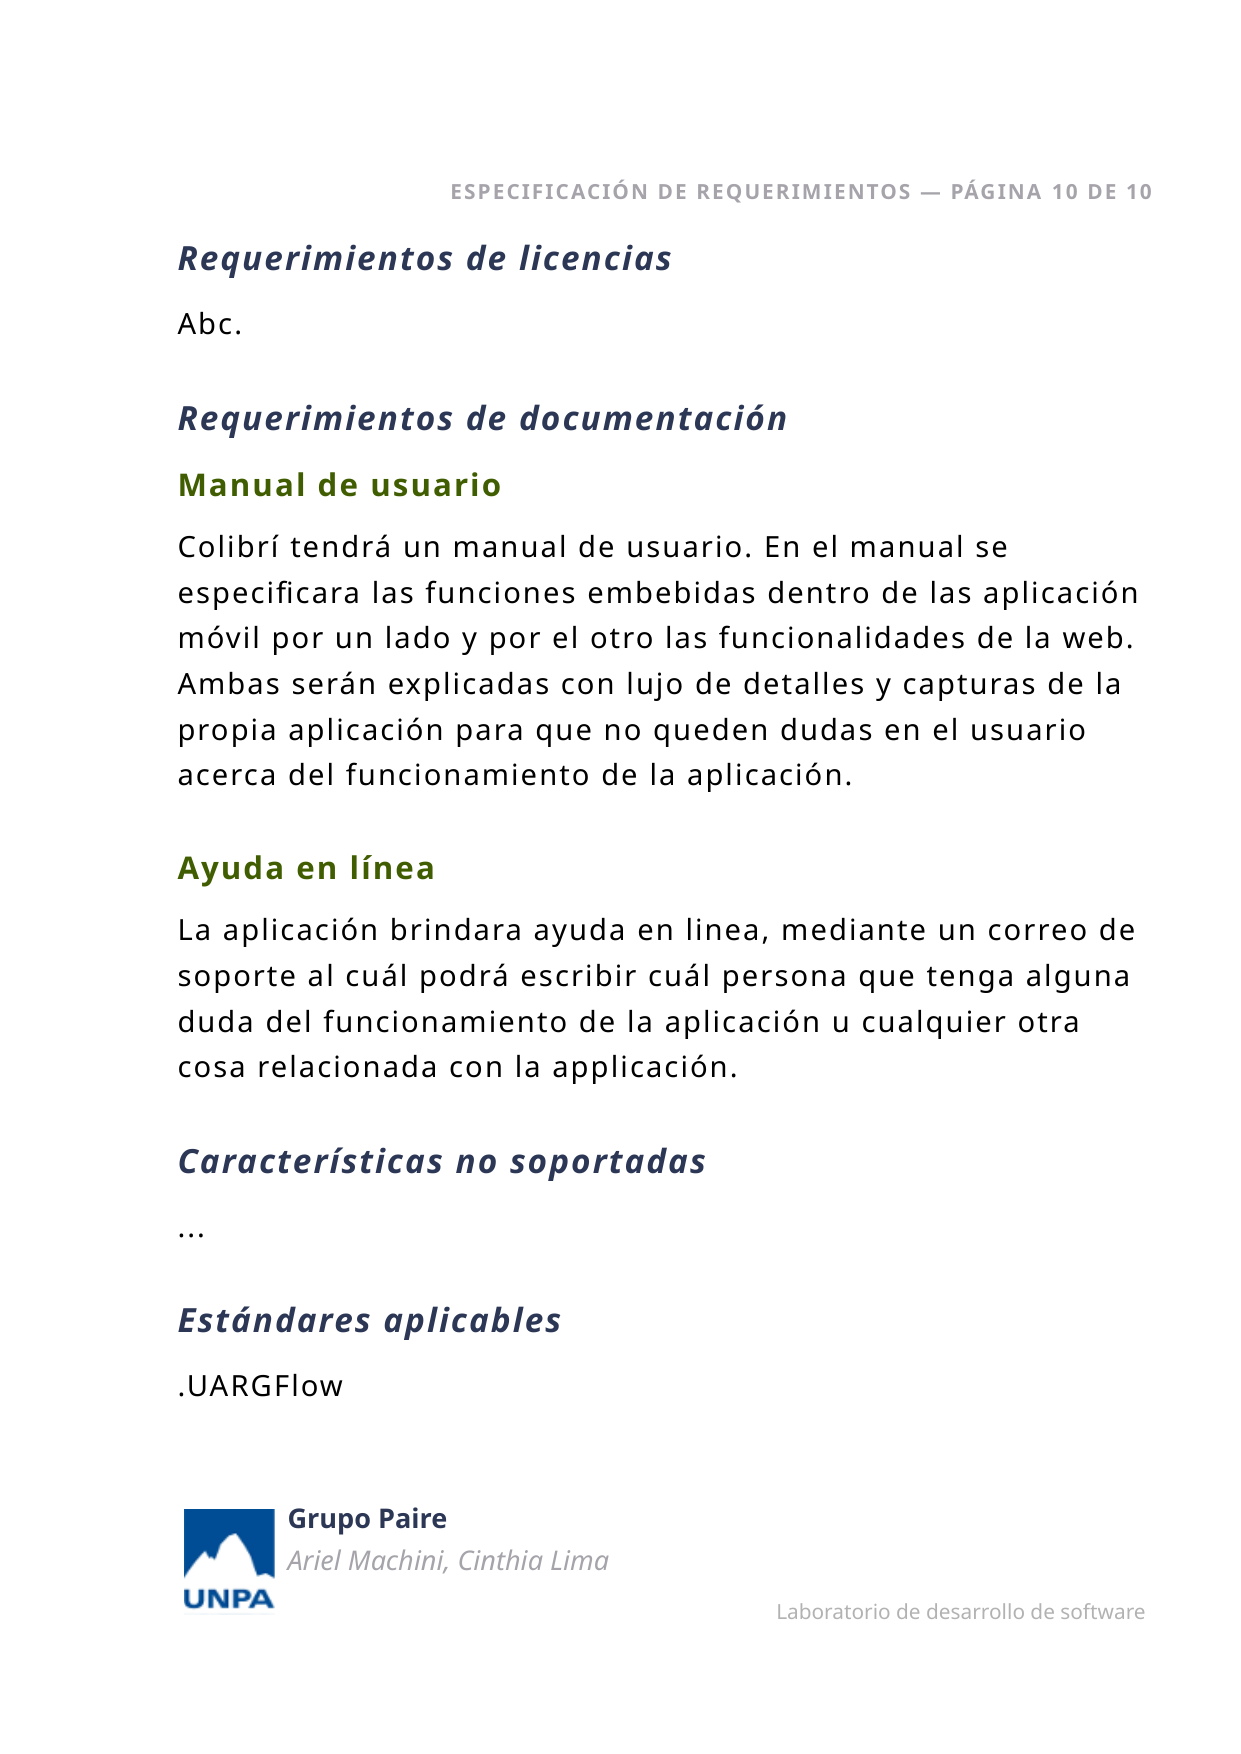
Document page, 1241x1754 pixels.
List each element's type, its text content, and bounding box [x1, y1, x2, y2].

text Requerimientos de licencias [177, 235, 1152, 281]
text Ayuda en línea [177, 846, 1152, 888]
picture [184, 1509, 275, 1615]
text La aplicación brindara ayuda en linea, mediante un correo de soporte al cuál podrá escribir cuál persona que tenga alguna duda del funcionamiento de la aplicación u cualquier otra cosa relacionada con la applicación. [177, 910, 1152, 1086]
text .UARGFlow [177, 1365, 1152, 1405]
text Ambas serán explicadas con lujo de detalles y capturas de la propia aplicación para que no queden dudas en el usuario acerca del funcionamiento de la aplicación. [177, 663, 1152, 794]
text Requerimientos de documentación [177, 394, 1152, 440]
text Características no soportadas [177, 1138, 1152, 1183]
text ... [177, 1206, 1152, 1246]
text Estándares aplicables [177, 1297, 1152, 1343]
text Abc. [177, 303, 1152, 343]
text Colibrí tendrá un manual de usuario. En el manual se especificara las funciones embebidas dentro de las aplicación móvil por un lado y por el otro las funcionalidades de la web. [177, 526, 1152, 657]
text Manual de usuario [177, 463, 1152, 505]
